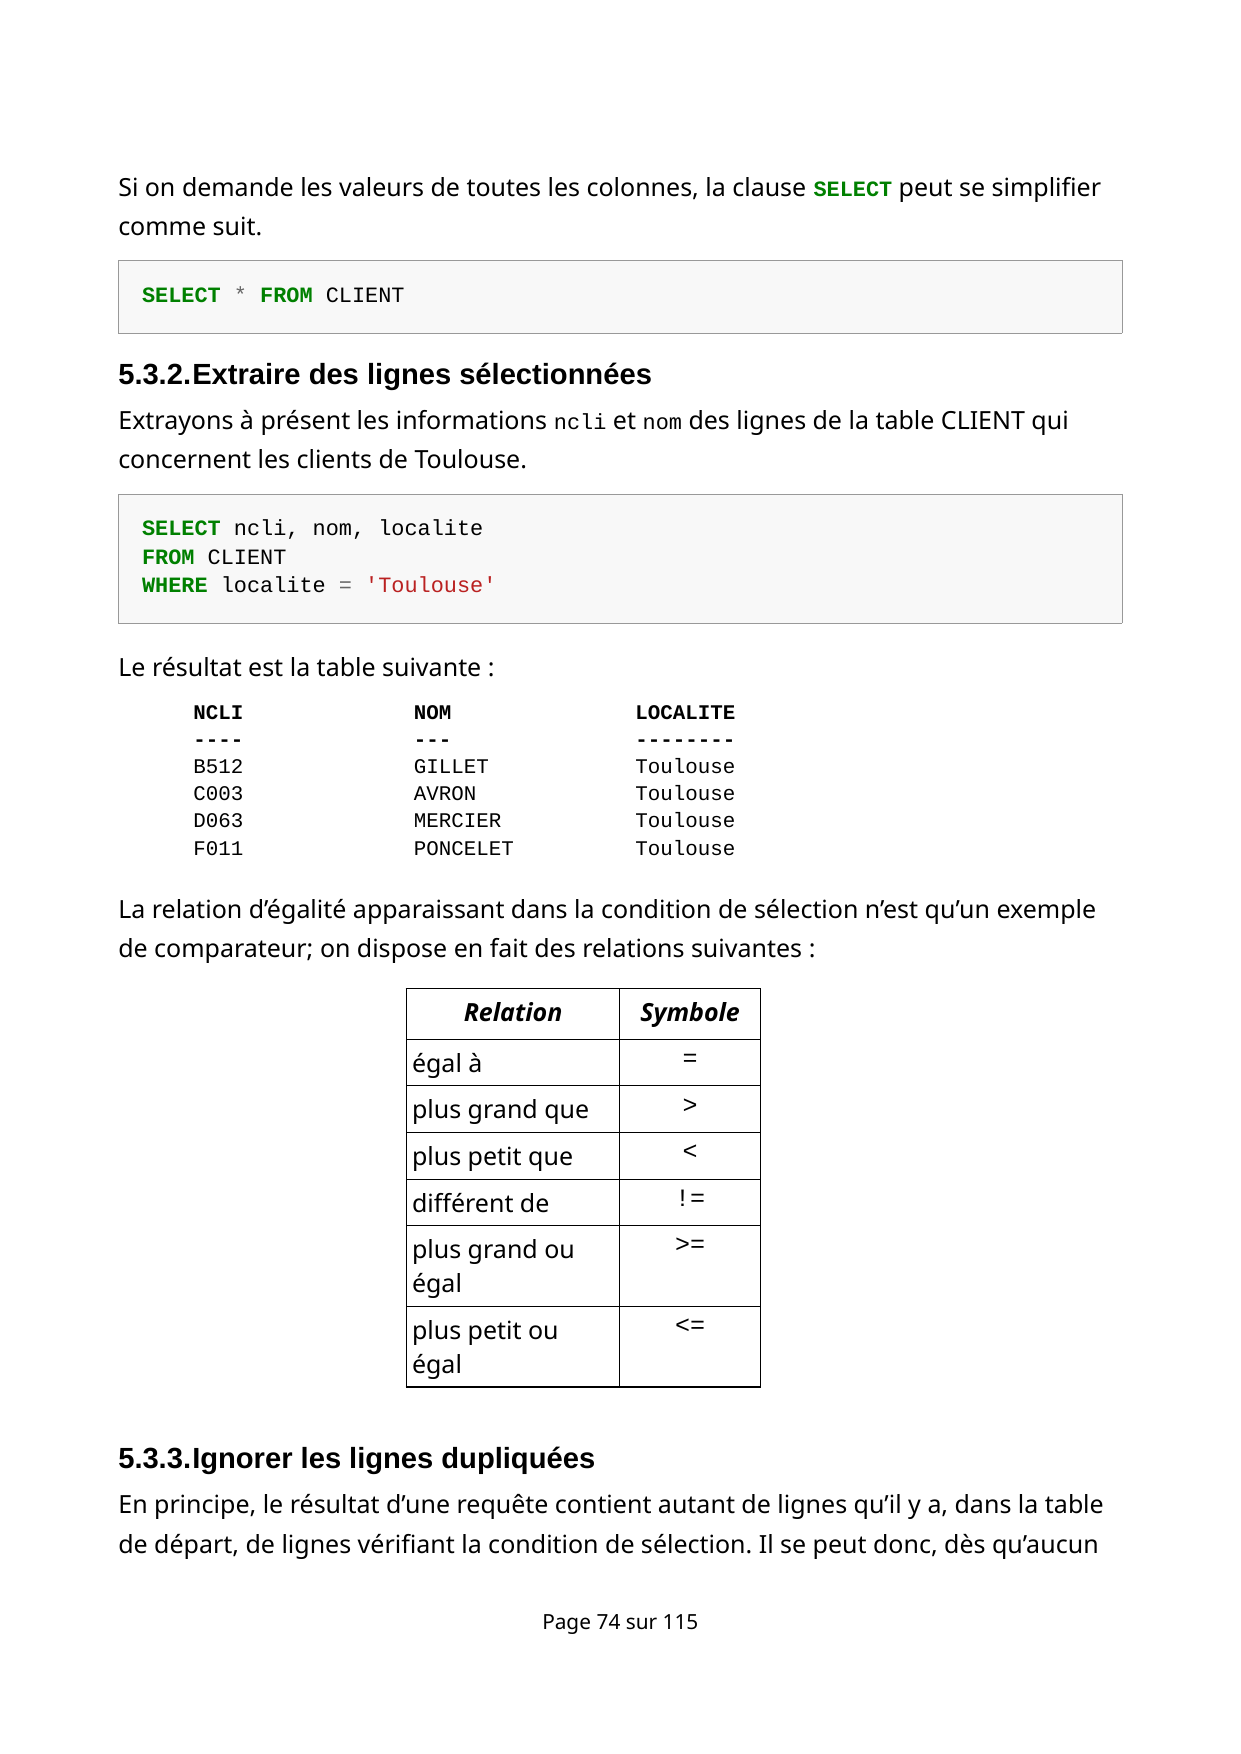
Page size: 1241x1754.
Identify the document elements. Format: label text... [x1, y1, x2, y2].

table_cell égal à [407, 1040, 619, 1085]
table_cell > [620, 1086, 760, 1132]
text B512 GILLET Toulouse [193, 756, 1122, 780]
table_cell >= [620, 1226, 760, 1306]
text En principe, le résultat d’une requête contient autant de lignes qu’il y a, dans la table de départ, de lignes vérifiant la condition de sélection. Il se peut donc, dès qu’aucun [118, 1487, 1122, 1560]
table_cell plus grand que [407, 1086, 619, 1132]
table_cell plus grand ou égal [407, 1226, 619, 1306]
table_cell plus petit ou égal [407, 1307, 619, 1386]
text SELECT ncli, nom, localite FROM CLIENT WHERE localite = 'Toulouse' [119, 495, 1122, 623]
subtitle Extraire des lignes sélectionnées [118, 357, 1122, 390]
text NCLI NOM LOCALITE ---- --- -------- [193, 702, 1122, 752]
table_cell <= [620, 1307, 760, 1386]
table_cell différent de [407, 1180, 619, 1225]
table_cell = [620, 1040, 760, 1085]
table_cell plus petit que [407, 1133, 619, 1178]
table_header Symbole [620, 989, 760, 1039]
text SELECT * FROM CLIENT [119, 261, 1122, 333]
text C003 AVRON Toulouse [193, 783, 1122, 807]
subtitle Ignorer les lignes dupliquées [118, 1441, 1122, 1475]
text La relation d’égalité apparaissant dans la condition de sélection n’est qu’un exemple de comparateur; on dispose en fait des relations suivantes : [118, 892, 1122, 965]
table_cell < [620, 1133, 760, 1178]
text D063 MERCIER Toulouse [193, 810, 1122, 834]
table_header Relation [407, 989, 619, 1039]
text Si on demande les valeurs de toutes les colonnes, la clause SELECT peut se simplifier comme suit. [118, 170, 1122, 243]
text Extrayons à présent les informations ncli et nom des lignes de la table CLIENT qui concernent les clients de Toulouse. [118, 403, 1122, 476]
text F011 PONCELET Toulouse [193, 838, 1122, 861]
table_cell != [620, 1180, 760, 1225]
text Le résultat est la table suivante : [118, 650, 1122, 684]
